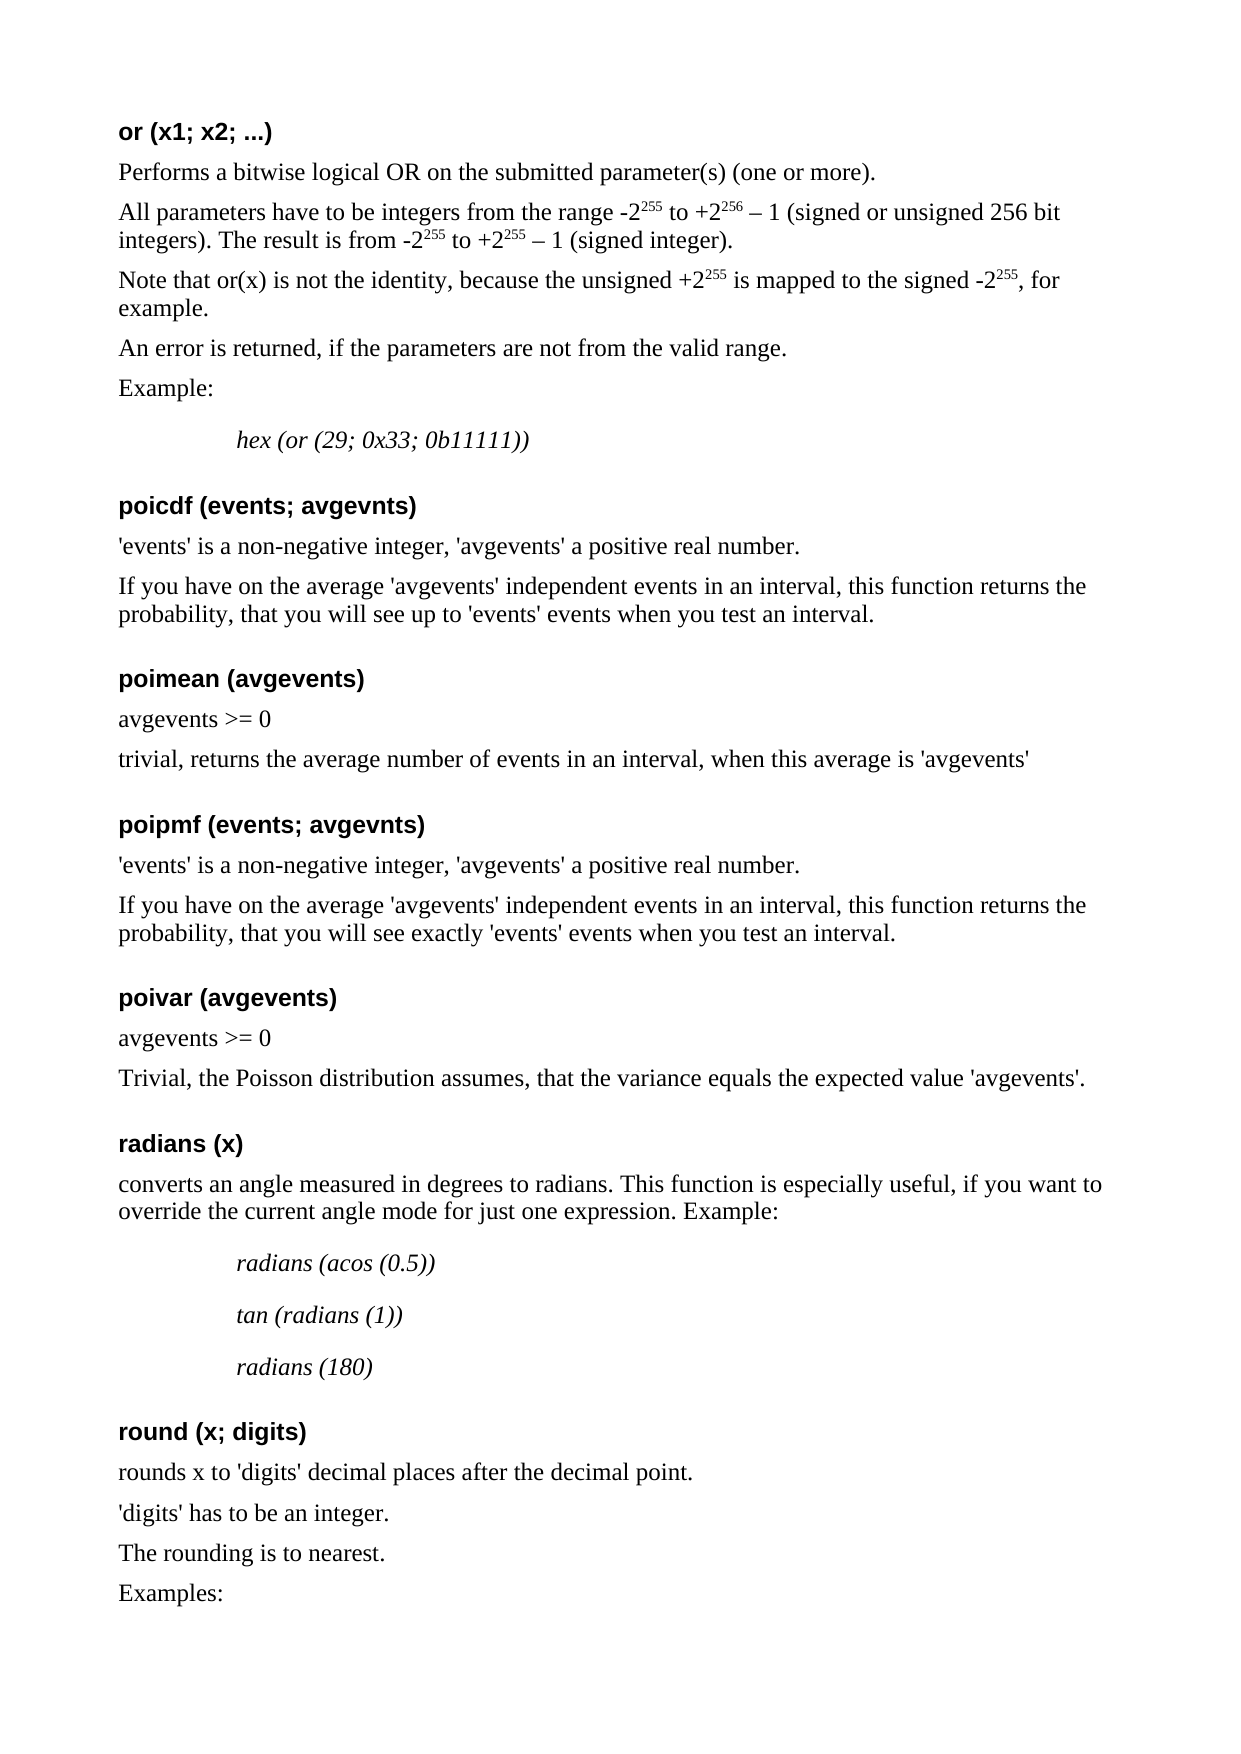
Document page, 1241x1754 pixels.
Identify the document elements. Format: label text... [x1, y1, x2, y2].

text 'events' is a non-negative integer, 'avgevents' a positive real number. [118, 532, 1122, 559]
text avgevents >= 0 [118, 1024, 1122, 1052]
text If you have on the average 'avgevents' independent events in an interval, this function returns the probability, that you will see exactly 'events' events when you test an interval. [118, 891, 1122, 946]
text radians (acos (0.5)) [236, 1249, 1122, 1277]
subtitle radians (x) [118, 1129, 1122, 1157]
subtitle poivar (avgevents) [118, 984, 1122, 1012]
text 'digits' has to be an integer. [118, 1499, 1122, 1526]
text 'events' is a non-negative integer, 'avgevents' a positive real number. [118, 851, 1122, 878]
text radians (180) [236, 1353, 1122, 1381]
text All parameters have to be integers from the range -2255 to +2256 – 1 (signed or unsigned 256 bit integers). The result is from -2255 to +2255 – 1 (signed integer). [118, 198, 1122, 254]
text tan (radians (1)) [236, 1301, 1122, 1329]
subtitle poipmf (events; avgevnts) [118, 811, 1122, 838]
text Example: [118, 374, 1122, 402]
text Trivial, the Poisson distribution assumes, that the variance equals the expected value 'avgevents'. [118, 1064, 1122, 1092]
text An error is returned, if the parameters are not from the valid range. [118, 334, 1122, 362]
text The rounding is to nearest. [118, 1539, 1122, 1567]
text avgevents >= 0 [118, 705, 1122, 733]
text hex (or (29; 0x33; 0b11111)) [236, 427, 1122, 454]
text If you have on the average 'avgevents' independent events in an interval, this function returns the probability, that you will see up to 'events' events when you test an interval. [118, 572, 1122, 627]
subtitle or (x1; x2; ...) [118, 118, 1122, 146]
text Examples: [118, 1579, 1122, 1607]
subtitle poimean (avgevents) [118, 665, 1122, 693]
text rounds x to 'digits' decimal places after the decimal point. [118, 1458, 1122, 1486]
text converts an angle measured in degrees to radians. This function is especially useful, if you want to override the current angle mode for just one expression. Example: [118, 1170, 1122, 1225]
text trivial, returns the average number of events in an interval, when this average is 'avgevents' [118, 745, 1122, 773]
subtitle round (x; digits) [118, 1418, 1122, 1446]
text Performs a bitwise logical OR on the submitted parameter(s) (one or more). [118, 158, 1122, 186]
subtitle poicdf (events; avgevnts) [118, 492, 1122, 519]
text Note that or(x) is not the identity, because the unsigned +2255 is mapped to the signed -2255, for example. [118, 266, 1122, 322]
